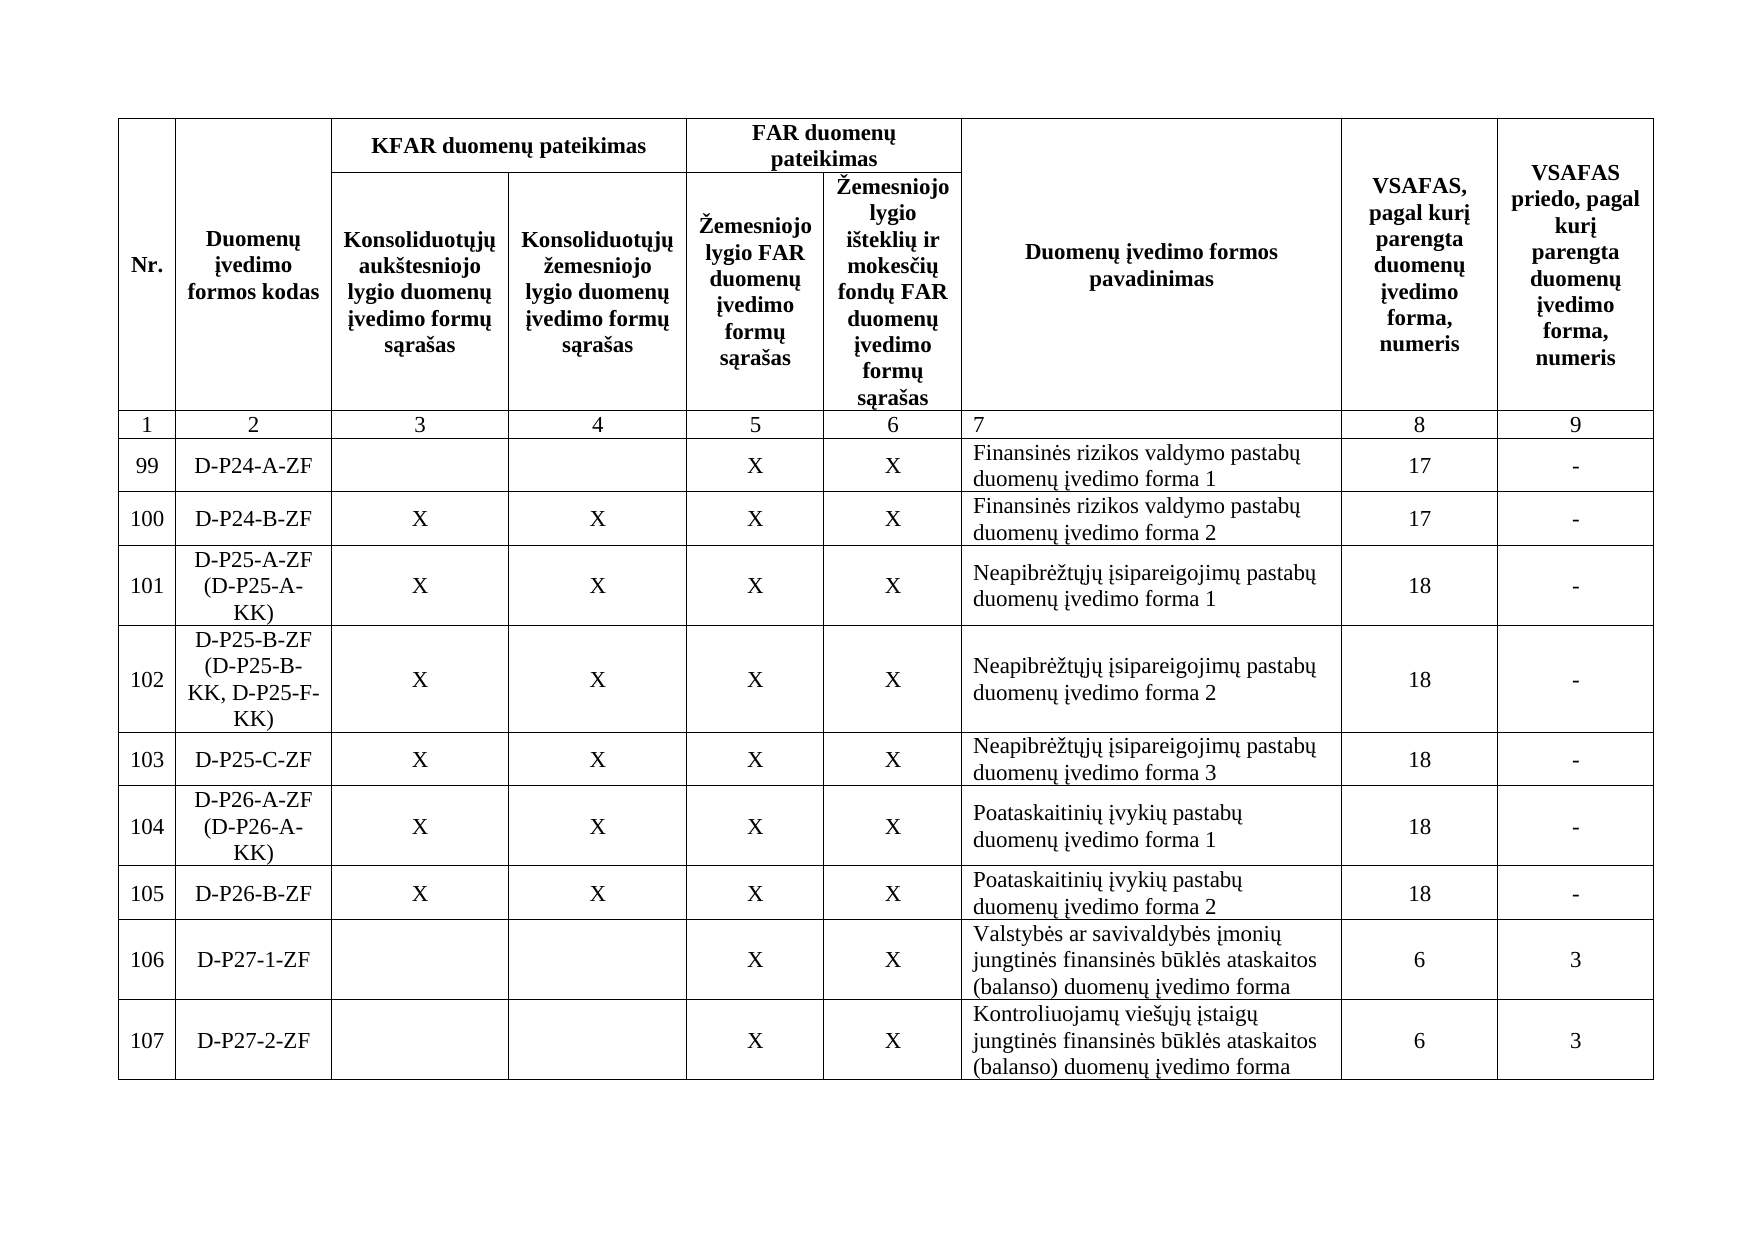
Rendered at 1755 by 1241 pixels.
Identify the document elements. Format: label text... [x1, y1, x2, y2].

table_cell 6 [1342, 1000, 1497, 1079]
table_cell - [1498, 439, 1653, 491]
table_cell 18 [1342, 786, 1497, 865]
table_cell X [824, 439, 961, 491]
table_cell X [332, 866, 508, 919]
table_cell Žemesniojo lygio FAR duomenų įvedimo formų sąrašas [687, 173, 823, 410]
table_cell X [824, 733, 961, 785]
table_header KFAR duomenų pateikimas [332, 119, 686, 172]
table_cell [509, 439, 686, 491]
table_cell X [509, 786, 686, 865]
table_cell 1 [119, 411, 175, 437]
table_cell 17 [1342, 439, 1497, 491]
table_cell 3 [1498, 1000, 1653, 1079]
table_cell [509, 1000, 686, 1079]
table_cell 18 [1342, 733, 1497, 785]
table_cell X [509, 546, 686, 625]
table_cell 9 [1498, 411, 1653, 437]
table_cell X [687, 786, 823, 865]
table_cell - [1498, 492, 1653, 545]
table_cell X [509, 733, 686, 785]
table_cell D-P24-A-ZF [176, 439, 331, 491]
table_cell 104 [119, 786, 175, 865]
table_cell 18 [1342, 546, 1497, 625]
table_cell X [687, 733, 823, 785]
table_cell X [332, 626, 508, 732]
table_cell Konsoliduotųjų žemesniojo lygio duomenų įvedimo formų sąrašas [509, 173, 686, 410]
table_cell D-P25-B-ZF (D-P25-B-KK, D-P25-F-KK) [176, 626, 331, 732]
table_cell [332, 1000, 508, 1079]
table_cell 7 [962, 411, 1341, 437]
table_cell Poataskaitinių įvykių pastabų duomenų įvedimo forma 1 [962, 786, 1341, 865]
table_cell D-P26-A-ZF (D-P26-A-KK) [176, 786, 331, 865]
table_cell X [687, 626, 823, 732]
table_cell X [332, 546, 508, 625]
table_cell 18 [1342, 626, 1497, 732]
table_cell 106 [119, 920, 175, 999]
table_cell X [687, 1000, 823, 1079]
table_cell 105 [119, 866, 175, 919]
table_cell X [687, 492, 823, 545]
table_cell D-P27-1-ZF [176, 920, 331, 999]
table_cell Neapibrėžtųjų įsipareigojimų pastabų duomenų įvedimo forma 1 [962, 546, 1341, 625]
table_cell - [1498, 626, 1653, 732]
table_cell 5 [687, 411, 823, 437]
table_cell 17 [1342, 492, 1497, 545]
table_cell X [509, 492, 686, 545]
table_header FAR duomenų pateikimas [687, 119, 961, 172]
table_cell 3 [332, 411, 508, 437]
table_cell [509, 920, 686, 999]
table_header VSAFAS priedo, pagal kurį parengta duomenų įvedimo forma, numeris [1498, 119, 1653, 410]
table_cell - [1498, 733, 1653, 785]
table_cell 103 [119, 733, 175, 785]
table_cell Konsoliduotųjų aukštesniojo lygio duomenų įvedimo formų sąrašas [332, 173, 508, 410]
table_cell D-P24-B-ZF [176, 492, 331, 545]
table_cell 6 [824, 411, 961, 437]
table_cell Neapibrėžtųjų įsipareigojimų pastabų duomenų įvedimo forma 3 [962, 733, 1341, 785]
table_cell 107 [119, 1000, 175, 1079]
table_header VSAFAS, pagal kurį parengta duomenų įvedimo forma, numeris [1342, 119, 1497, 410]
table_cell X [509, 626, 686, 732]
table_cell 99 [119, 439, 175, 491]
table_cell X [824, 626, 961, 732]
table_header Nr. [119, 119, 175, 410]
table_cell Žemesniojo lygio išteklių ir mokesčių fondų FAR duomenų įvedimo formų sąrašas [824, 173, 961, 410]
table_cell Kontroliuojamų viešųjų įstaigų jungtinės finansinės būklės ataskaitos (balanso) duomenų įvedimo forma [962, 1000, 1341, 1079]
table_cell Neapibrėžtųjų įsipareigojimų pastabų duomenų įvedimo forma 2 [962, 626, 1341, 732]
table_cell Finansinės rizikos valdymo pastabų duomenų įvedimo forma 2 [962, 492, 1341, 545]
table_cell X [687, 439, 823, 491]
table_cell 4 [509, 411, 686, 437]
table_cell Poataskaitinių įvykių pastabų duomenų įvedimo forma 2 [962, 866, 1341, 919]
table_cell 102 [119, 626, 175, 732]
table_cell 8 [1342, 411, 1497, 437]
table_cell Finansinės rizikos valdymo pastabų duomenų įvedimo forma 1 [962, 439, 1341, 491]
table_cell 3 [1498, 920, 1653, 999]
table_cell 101 [119, 546, 175, 625]
table_cell X [687, 866, 823, 919]
table_cell X [687, 920, 823, 999]
table_cell - [1498, 546, 1653, 625]
table_cell D-P26-B-ZF [176, 866, 331, 919]
table_cell - [1498, 786, 1653, 865]
table_cell X [824, 492, 961, 545]
table_cell D-P25-C-ZF [176, 733, 331, 785]
table_cell [332, 920, 508, 999]
table_cell 100 [119, 492, 175, 545]
table_cell 6 [1342, 920, 1497, 999]
table_cell X [509, 866, 686, 919]
table_cell X [332, 786, 508, 865]
table_cell 2 [176, 411, 331, 437]
table_cell X [824, 786, 961, 865]
table_cell Valstybės ar savivaldybės įmonių jungtinės finansinės būklės ataskaitos (balanso) duomenų įvedimo forma [962, 920, 1341, 999]
table_cell - [1498, 866, 1653, 919]
table_cell X [332, 492, 508, 545]
table_cell X [687, 546, 823, 625]
table_cell X [332, 733, 508, 785]
table_cell D-P27-2-ZF [176, 1000, 331, 1079]
table_header Duomenų įvedimo formos pavadinimas [962, 119, 1341, 410]
table_cell X [824, 1000, 961, 1079]
table_cell X [824, 546, 961, 625]
table_cell X [824, 866, 961, 919]
table_header Duomenų įvedimo formos kodas [176, 119, 331, 410]
table_cell [332, 439, 508, 491]
table_cell X [824, 920, 961, 999]
table_cell 18 [1342, 866, 1497, 919]
table_cell D-P25-A-ZF (D-P25-A-KK) [176, 546, 331, 625]
